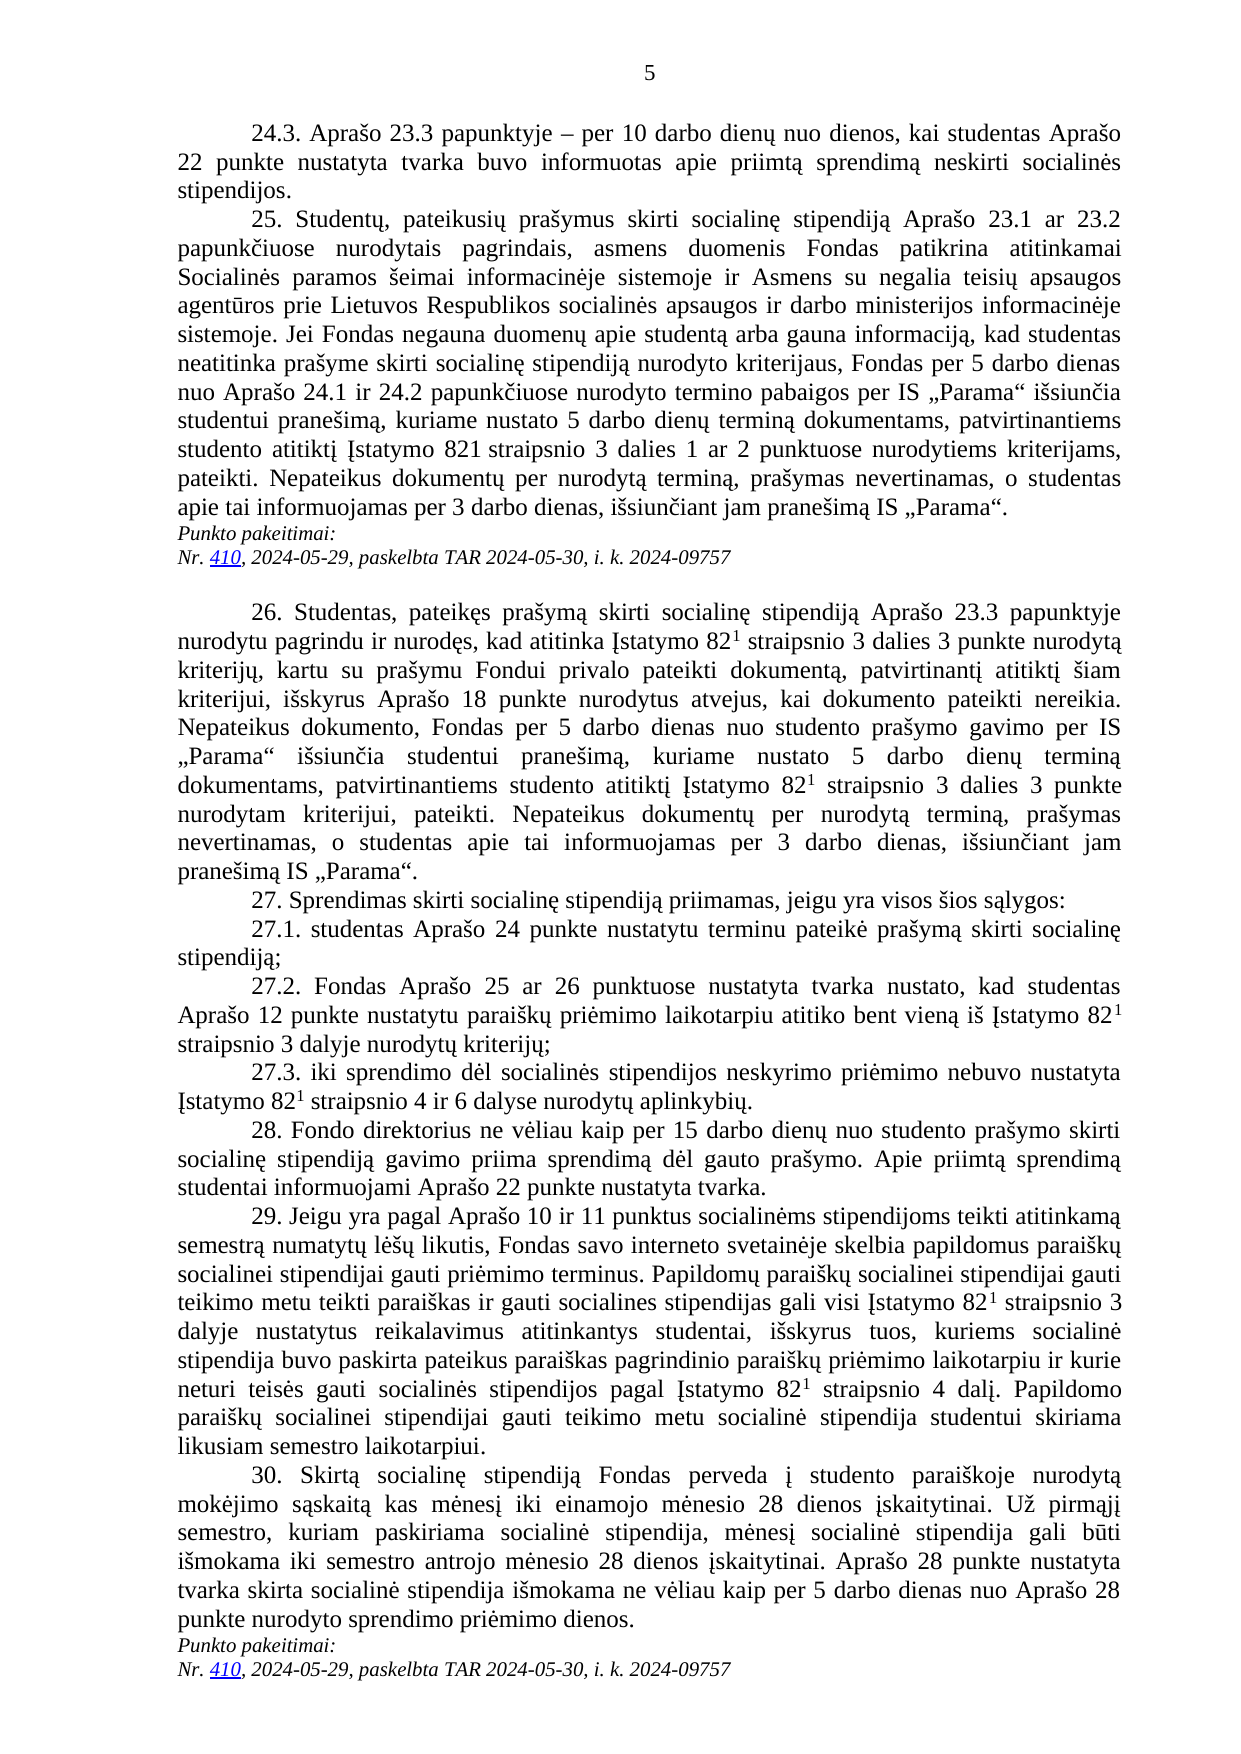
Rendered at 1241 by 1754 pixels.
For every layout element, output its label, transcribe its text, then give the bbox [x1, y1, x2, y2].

text 30. Skirtą socialinę stipendiją Fondas perveda į studento paraiškoje nurodytą mokėjimo sąskaitą kas mėnesį iki einamojo mėnesio 28 dienos įskaitytinai. Už pirmąjį semestro, kuriam paskiriama socialinė stipendija, mėnesį socialinė stipendija gali būti išmokama iki semestro antrojo mėnesio 28 dienos įskaitytinai. Aprašo 28 punkte nustatyta tvarka skirta socialinė stipendija išmokama ne vėliau kaip per 5 darbo dienas nuo Aprašo 28 punkte nurodyto sprendimo priėmimo dienos. [177, 1460, 1122, 1632]
text 28. Fondo direktorius ne vėliau kaip per 15 darbo dienų nuo studento prašymo skirti socialinę stipendiją gavimo priima sprendimą dėl gauto prašymo. Apie priimtą sprendimą studentai informuojami Aprašo 22 punkte nustatyta tvarka. [177, 1115, 1122, 1201]
text 27.3. iki sprendimo dėl socialinės stipendijos neskyrimo priėmimo nebuvo nustatyta Įstatymo 821 straipsnio 4 ir 6 dalyse nurodytų aplinkybių. [177, 1057, 1122, 1115]
text 29. Jeigu yra pagal Aprašo 10 ir 11 punktus socialinėms stipendijoms teikti atitinkamą semestrą numatytų lėšų likutis, Fondas savo interneto svetainėje skelbia papildomus paraiškų socialinei stipendijai gauti priėmimo terminus. Papildomų paraiškų socialinei stipendijai gauti teikimo metu teikti paraiškas ir gauti socialines stipendijas gali visi Įstatymo 821 straipsnio 3 dalyje nustatytus reikalavimus atitinkantys studentai, išskyrus tuos, kuriems socialinė stipendija buvo paskirta pateikus paraiškas pagrindinio paraiškų priėmimo laikotarpiu ir kurie neturi teisės gauti socialinės stipendijos pagal Įstatymo 821 straipsnio 4 dalį. Papildomo paraiškų socialinei stipendijai gauti teikimo metu socialinė stipendija studentui skiriama likusiam semestro laikotarpiui. [177, 1201, 1122, 1460]
text Nr. 410, 2024-05-29, paskelbta TAR 2024-05-30, i. k. 2024-09757 [177, 1657, 1122, 1681]
text 25. Studentų, pateikusių prašymus skirti socialinę stipendiją Aprašo 23.1 ar 23.2 papunkčiuose nurodytais pagrindais, asmens duomenis Fondas patikrina atitinkamai Socialinės paramos šeimai informacinėje sistemoje ir Asmens su negalia teisių apsaugos agentūros prie Lietuvos Respublikos socialinės apsaugos ir darbo ministerijos informacinėje sistemoje. Jei Fondas negauna duomenų apie studentą arba gauna informaciją, kad studentas neatitinka prašyme skirti socialinę stipendiją nurodyto kriterijaus, Fondas per 5 darbo dienas nuo Aprašo 24.1 ir 24.2 papunkčiuose nurodyto termino pabaigos per IS „Parama“ išsiunčia studentui pranešimą, kuriame nustato 5 darbo dienų terminą dokumentams, patvirtinantiems studento atitiktį Įstatymo 821 straipsnio 3 dalies 1 ar 2 punktuose nurodytiems kriterijams, pateikti. Nepateikus dokumentų per nurodytą terminą, prašymas nevertinamas, o studentas apie tai informuojamas per 3 darbo dienas, išsiunčiant jam pranešimą IS „Parama“. [177, 204, 1122, 521]
text 24.3. Aprašo 23.3 papunktyje – per 10 darbo dienų nuo dienos, kai studentas Aprašo 22 punkte nustatyta tvarka buvo informuotas apie priimtą sprendimą neskirti socialinės stipendijos. [177, 118, 1122, 204]
text 26. Studentas, pateikęs prašymą skirti socialinę stipendiją Aprašo 23.3 papunktyje nurodytu pagrindu ir nurodęs, kad atitinka Įstatymo 821 straipsnio 3 dalies 3 punkte nurodytą kriterijų, kartu su prašymu Fondui privalo pateikti dokumentą, patvirtinantį atitiktį šiam kriterijui, išskyrus Aprašo 18 punkte nurodytus atvejus, kai dokumento pateikti nereikia. Nepateikus dokumento, Fondas per 5 darbo dienas nuo studento prašymo gavimo per IS „Parama“ išsiunčia studentui pranešimą, kuriame nustato 5 darbo dienų terminą dokumentams, patvirtinantiems studento atitiktį Įstatymo 821 straipsnio 3 dalies 3 punkte nurodytam kriterijui, pateikti. Nepateikus dokumentų per nurodytą terminą, prašymas nevertinamas, o studentas apie tai informuojamas per 3 darbo dienas, išsiunčiant jam pranešimą IS „Parama“. [177, 597, 1122, 885]
text 27.1. studentas Aprašo 24 punkte nustatytu terminu pateikė prašymą skirti socialinę stipendiją; [177, 914, 1122, 971]
text Punkto pakeitimai: [177, 521, 1122, 545]
text Nr. 410, 2024-05-29, paskelbta TAR 2024-05-30, i. k. 2024-09757 [177, 545, 1122, 569]
text 27. Sprendimas skirti socialinę stipendiją priimamas, jeigu yra visos šios sąlygos: [177, 885, 1122, 914]
text 27.2. Fondas Aprašo 25 ar 26 punktuose nustatyta tvarka nustato, kad studentas Aprašo 12 punkte nustatytu paraiškų priėmimo laikotarpiu atitiko bent vieną iš Įstatymo 821 straipsnio 3 dalyje nurodytų kriterijų; [177, 971, 1122, 1057]
text Punkto pakeitimai: [177, 1632, 1122, 1657]
